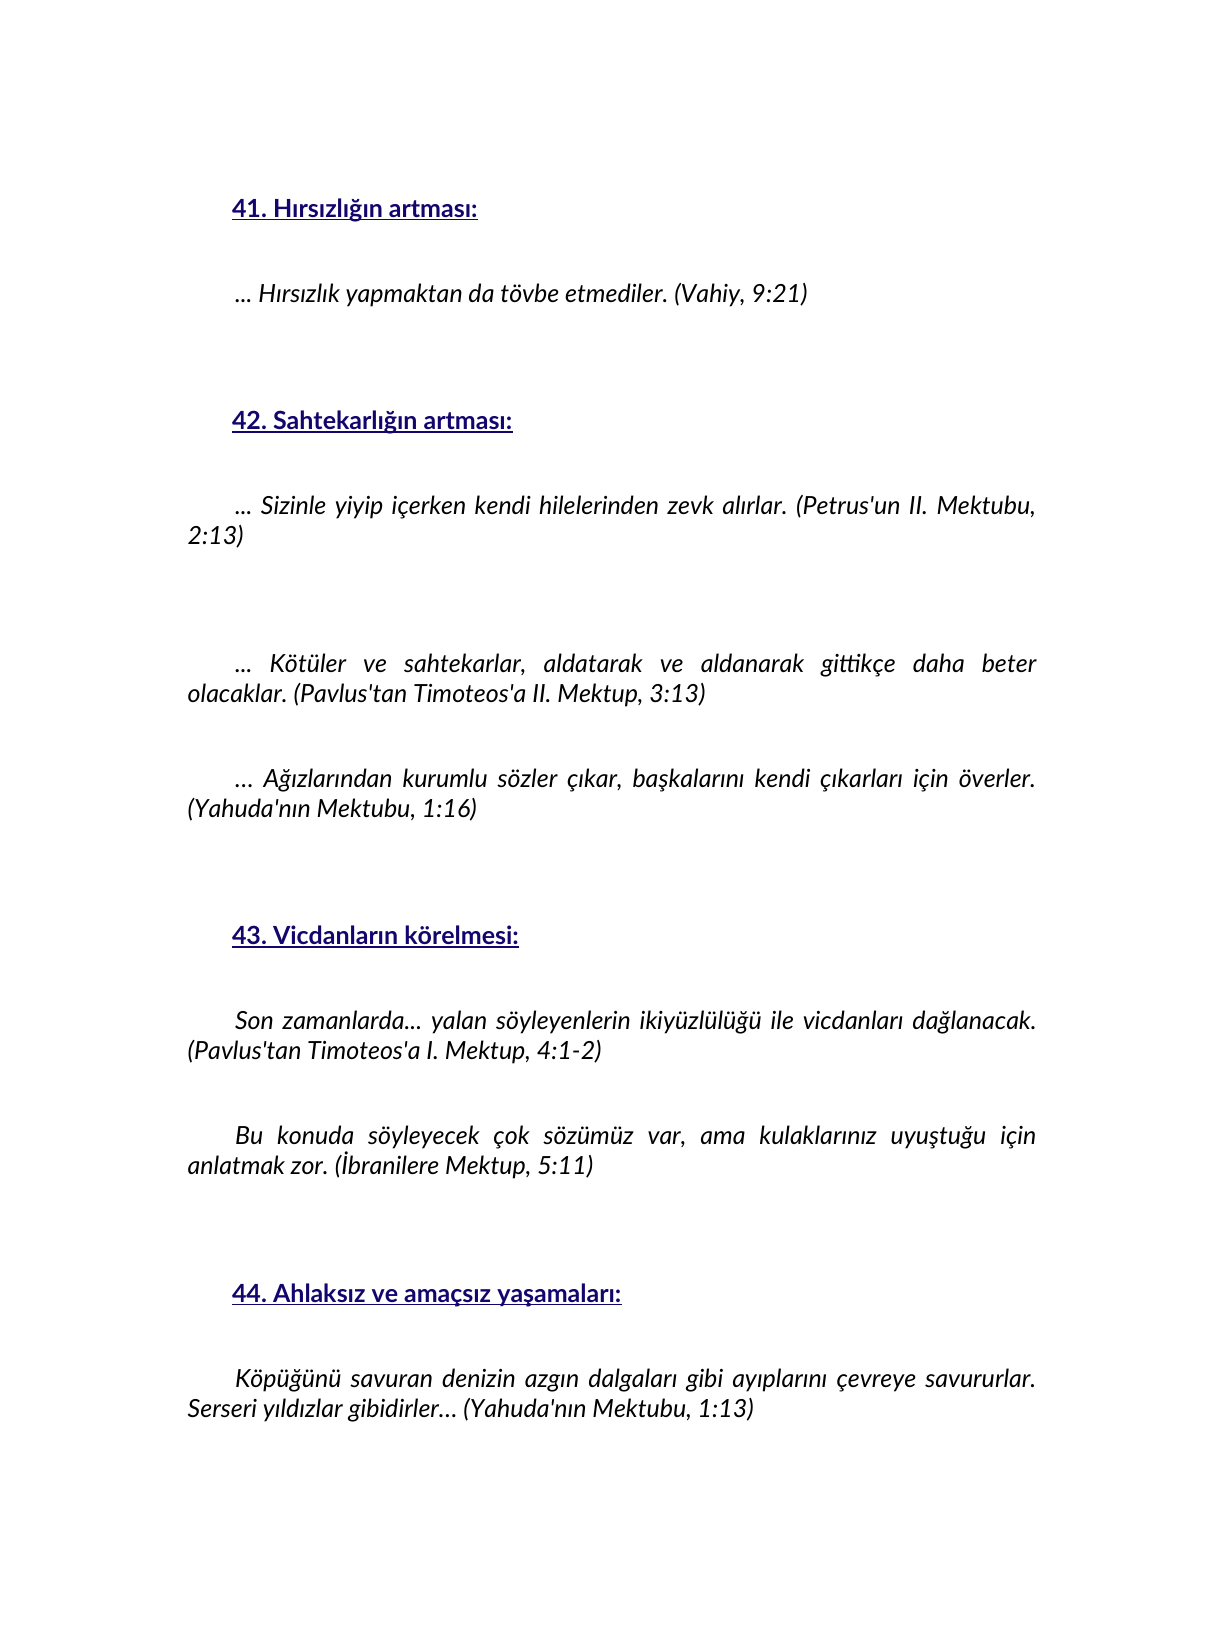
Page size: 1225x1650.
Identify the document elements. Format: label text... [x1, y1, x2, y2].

subtitle … Ağızlarından kurumlu sözler çıkar, başkalarını kendi çıkarları için överler. (Yahuda'nın Mektubu, 1:16) [187, 762, 1037, 822]
text 44. Ahlaksız ve amaçsız yaşamaları: [187, 1277, 1037, 1307]
subtitle Son zamanlarda... yalan söyleyenlerin ikiyüzlülüğü ile vicdanları dağlanacak. (Pavlus'tan Timoteos'a I. Mektup, 4:1-2) [187, 1005, 1037, 1065]
subtitle ... Kötüler ve sahtekarlar, aldatarak ve aldanarak gittikçe daha beter olacaklar. (Pavlus'tan Timoteos'a II. Mektup, 3:13) [187, 647, 1037, 707]
text 41. Hırsızlığın artması: [187, 192, 1037, 222]
subtitle ... Hırsızlık yapmaktan da tövbe etmediler. (Vahiy, 9:21) [187, 277, 1037, 307]
text 43. Vicdanların körelmesi: [187, 920, 1037, 950]
subtitle Bu konuda söyleyecek çok sözümüz var, ama kulaklarınız uyuştuğu için anlatmak zor. (İbranilere Mektup, 5:11) [187, 1120, 1037, 1180]
subtitle ... Sizinle yiyip içerken kendi hilelerinden zevk alırlar. (Petrus'un II. Mektubu, 2:13) [187, 490, 1037, 550]
subtitle Köpüğünü savuran denizin azgın dalgaları gibi ayıplarını çevreye savururlar. Serseri yıldızlar gibidirler… (Yahuda'nın Mektubu, 1:13) [187, 1362, 1037, 1422]
text 42. Sahtekarlığın artması: [187, 405, 1037, 435]
